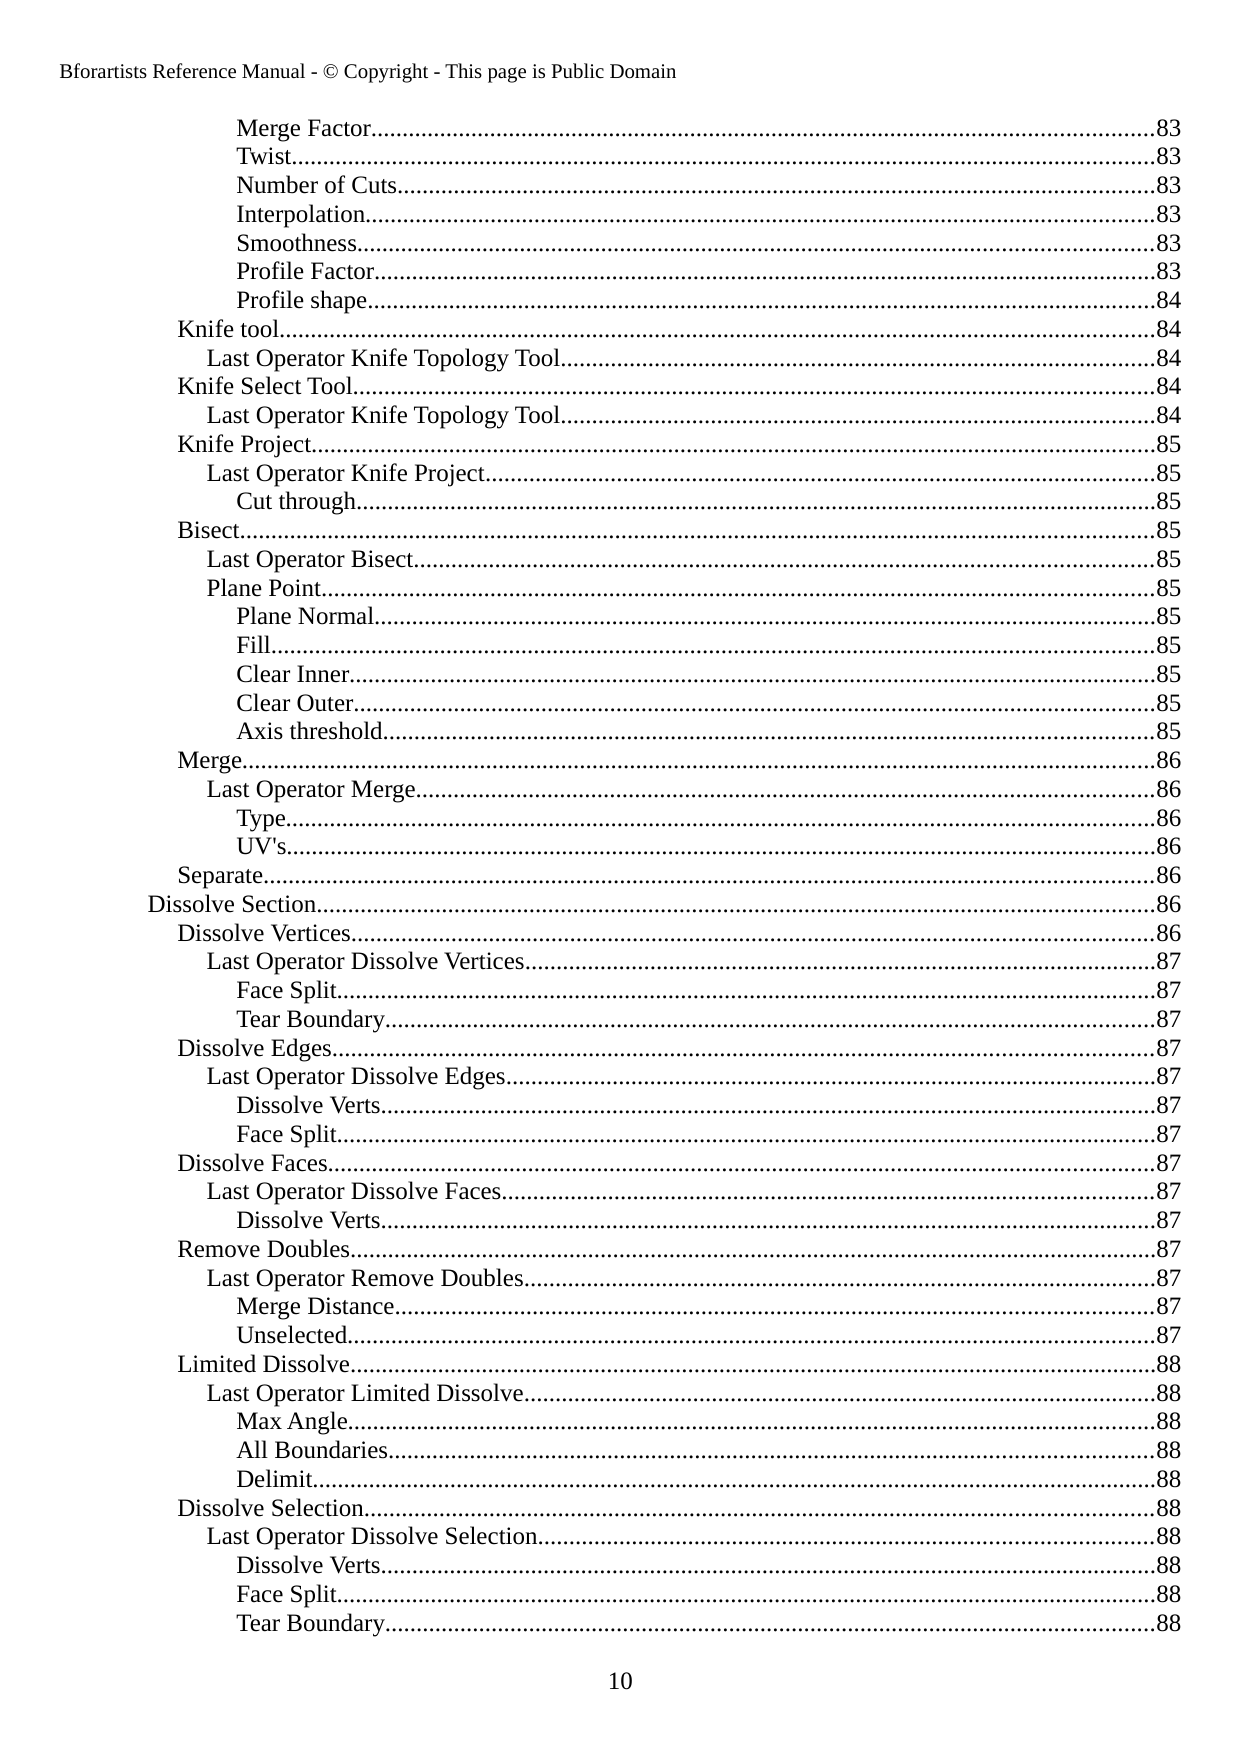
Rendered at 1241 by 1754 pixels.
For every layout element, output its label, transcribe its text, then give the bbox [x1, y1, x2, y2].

text Dissolve Edges 87 [177, 1033, 1181, 1061]
text Merge Distance 87 [236, 1291, 1181, 1320]
text Dissolve Verts 88 [236, 1550, 1181, 1579]
text Tear Boundary 88 [236, 1608, 1181, 1636]
text Type 86 [236, 803, 1181, 831]
text Last Operator Knife Topology Tool 84 [206, 343, 1181, 371]
text Remove Doubles 87 [177, 1234, 1181, 1263]
text Dissolve Verts 87 [236, 1205, 1181, 1234]
text Plane Normal 85 [236, 601, 1181, 630]
text Knife Project 85 [177, 429, 1181, 458]
text Dissolve Faces 87 [177, 1148, 1181, 1176]
text Face Split 88 [236, 1579, 1181, 1608]
text Separate 86 [177, 860, 1181, 889]
text UV's 86 [236, 831, 1181, 860]
text Cut through 85 [236, 486, 1181, 515]
text Face Split 87 [236, 1119, 1181, 1148]
text Knife tool 84 [177, 314, 1181, 343]
text Profile shape 84 [236, 285, 1181, 314]
text Merge Factor 83 [236, 113, 1181, 141]
text Merge 86 [177, 745, 1181, 774]
text Last Operator Dissolve Edges 87 [206, 1061, 1181, 1090]
text Dissolve Vertices 86 [177, 918, 1181, 946]
text Tear Boundary 87 [236, 1004, 1181, 1033]
text Unselected 87 [236, 1320, 1181, 1349]
text Smoothness 83 [236, 228, 1181, 256]
text Dissolve Verts 87 [236, 1090, 1181, 1119]
text Last Operator Bisect 85 [206, 544, 1181, 573]
text Limited Dissolve 88 [177, 1349, 1181, 1378]
text Clear Outer 85 [236, 688, 1181, 716]
text Last Operator Knife Project 85 [206, 458, 1181, 486]
text Knife Select Tool 84 [177, 371, 1181, 400]
text All Boundaries 88 [236, 1435, 1181, 1464]
text Profile Factor 83 [236, 256, 1181, 285]
text Bisect 85 [177, 515, 1181, 544]
text Twist 83 [236, 141, 1181, 170]
text Interpolation 83 [236, 199, 1181, 228]
text Max Angle 88 [236, 1406, 1181, 1435]
text Last Operator Dissolve Faces 87 [206, 1176, 1181, 1205]
text Last Operator Dissolve Vertices 87 [206, 946, 1181, 975]
text Last Operator Limited Dissolve 88 [206, 1378, 1181, 1406]
text Dissolve Section 86 [147, 889, 1181, 918]
text Clear Inner 85 [236, 659, 1181, 688]
text Last Operator Knife Topology Tool 84 [206, 400, 1181, 429]
text Last Operator Merge 86 [206, 774, 1181, 803]
text Last Operator Remove Doubles 87 [206, 1263, 1181, 1291]
text Axis threshold 85 [236, 716, 1181, 745]
text Last Operator Dissolve Selection 88 [206, 1521, 1181, 1550]
text Face Split 87 [236, 975, 1181, 1004]
text Delimit 88 [236, 1464, 1181, 1493]
text Plane Point 85 [206, 573, 1181, 601]
text Number of Cuts 83 [236, 170, 1181, 199]
text Fill 85 [236, 630, 1181, 659]
text Dissolve Selection 88 [177, 1493, 1181, 1521]
